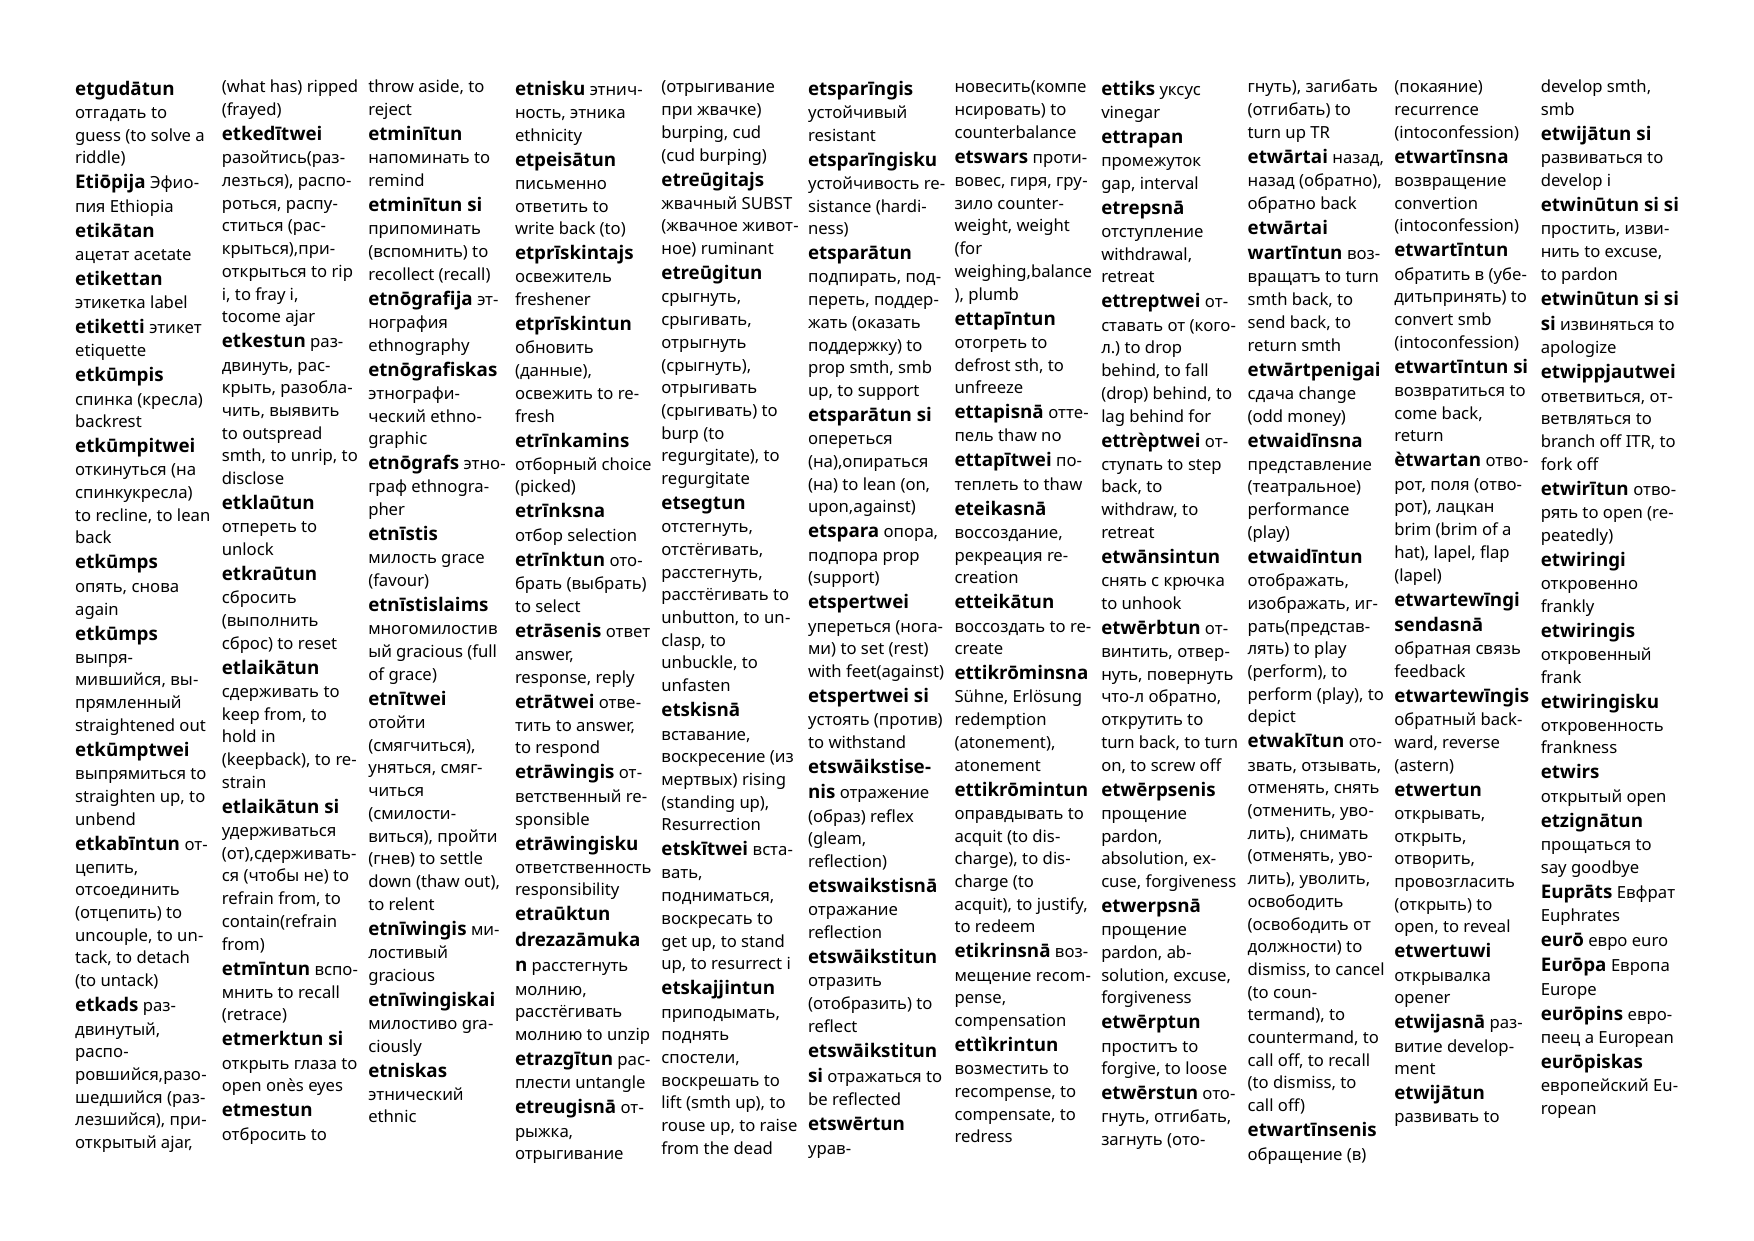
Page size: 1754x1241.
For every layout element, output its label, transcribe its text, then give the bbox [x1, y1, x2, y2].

text etmestun отбро­сить to [222, 1097, 359, 1145]
text ettikrōmintun оправдывать to acquit (to dis­charge), to dis­charge (to acquit), to justify, to re­deem [954, 776, 1092, 938]
text etikrinsnā воз­мещение recom­pense, compensa­tion [954, 938, 1092, 1031]
text etwinūtun si si si извиняться to apologize [1541, 285, 1679, 359]
text etreūgitajs жвачный SUBST (жвачное живот­ное) ruminant [661, 166, 799, 259]
text etsparātun si опереться (на),опираться (на) to lean (on, upon,against) [808, 401, 945, 518]
text etspertwei упереться (нога­ми) to set (rest) with feet(against) [808, 589, 945, 682]
text etwiringi откро­венно frankly [1541, 546, 1679, 617]
text etswāikstise­nis отражение (об­раз) reflex (gleam, reflection) [808, 753, 945, 872]
text etrepsnā отступ­ление withdrawal, retreat [1101, 194, 1238, 288]
text etrāwingis от­ветственный re­sponsible [515, 759, 652, 830]
text etsparīngis устойчивый resis­tant [808, 75, 945, 146]
text etnōgrafiskas этнографи-ческий ethno­graphic [368, 356, 506, 449]
text (what has) ripped (frayed) [222, 75, 359, 120]
text etwertuwi открывалка opener [1394, 938, 1532, 1009]
text ettìkrintun воз­местить to recom­pense, to compen­sate, to redress [954, 1031, 1092, 1148]
text eurōpiskas европейский Eu­ropean [1541, 1048, 1679, 1119]
text etwertun откры­вать, открыть, отворить, провоз­гласить (открыть) to open, to reveal [1394, 776, 1532, 938]
text eteikasnā воссоздание, ре­креация re-cre­ation [954, 495, 1092, 589]
text (отрыгивание при жвачке) burp­ing, cud (cud burp­ing) [661, 75, 799, 166]
text etkūmpis спин­ка (кресла) back­rest [75, 362, 213, 432]
text eurōpins евро­пеец a European [1541, 1000, 1679, 1048]
text etwijātun разви­вать to [1394, 1079, 1532, 1128]
text etprīskintun об­новить (данные), освежить to re­fresh [515, 311, 652, 427]
text ettiks уксус vine­gar [1101, 75, 1238, 123]
text etnisku этнич­ность, этника eth­nicity [515, 75, 652, 146]
text гнуть), загибать (отгибать) to turn up TR [1247, 75, 1385, 143]
text etrīnktun ото­брать (выбрать) to select [515, 546, 652, 617]
text etmīntun вспо­мнить to recall (re­trace) [222, 955, 359, 1026]
text (по­каяние) recur­rence (intoconfes­sion) [1394, 75, 1532, 143]
text etwakītun ото­звать, отзывать, отменять, снять (отменить, уво­лить), снимать (отменять, уво­лить), уволить, освободить (осво­бодить от долж­ности) to dismiss, to cancel (to coun­termand), to coun­termand, to call off, to recall (to dis­miss, to call off) [1247, 728, 1385, 1117]
text etsparātun под­пирать, под­переть, поддер­жать (оказать поддержку) to prop smth, smb up, to support [808, 239, 945, 401]
text etiketti этикет etiquette [75, 313, 213, 362]
text develop smth, smb [1541, 75, 1679, 120]
text etsegtun отстег­нуть, отстёгивать, расстегнуть, расстёгивать to unbutton, to un­clasp, to unbuckle, to unfasten [661, 489, 799, 697]
text etswāikstitun si отражаться to be reflected [808, 1037, 945, 1111]
text ettrèptwei от­ступать to step back, to withdraw, to retreat [1101, 427, 1238, 543]
text etkads раз­двинутый, распо­ровшийся,разо­шедшийся (раз­лезшийся), при­открытый ajar, [75, 992, 213, 1153]
text Eurōpa Европа Europe [1541, 952, 1679, 1000]
text etkestun раз­двинуть, рас­крыть, разобла­чить, выявить to outspread smth, to unrip, to disclose [222, 328, 359, 489]
text etgudātun отга­дать to guess (to solve a riddle) [75, 75, 213, 169]
text etwānsintun снять с крючка to unhook [1101, 543, 1238, 614]
text etrātwei отве­тить to answer, to respond [515, 688, 652, 759]
text etreūgitun срыгнуть, срыги­вать, отрыгнуть (срыгнуть), отры­гивать (срыги­вать) to burp (to regurgitate), to re­gurgitate [661, 259, 799, 489]
text etminītun si припоминать (вспомнить) to recollect (recall) [368, 191, 506, 285]
text etswāikstitun отразить (отобра­зить) to reflect [808, 943, 945, 1037]
text etikettan этикет­ка label [75, 265, 213, 313]
text etwartīntun обратить в (убе­дитьпринять) to convert smb (into­confession) [1394, 237, 1532, 353]
text etspertwei si устоять (против) to withstand [808, 682, 945, 753]
text ètwartan отво­рот, поля (отво­рот), лацкан brim (brim of a hat), lapel, flap (lapel) [1394, 447, 1532, 586]
text etmerktun si открыть глаза to open onès eyes [222, 1026, 359, 1097]
text etskajjintun приподымать, поднять спостели, воскрешать to lift (smth up), to rouse up, to raise from the dead [661, 975, 799, 1159]
text etkabīntun от­цепить, отсоеди­нить (отцепить) to uncouple, to un­tack, to detach (to untack) [75, 830, 213, 992]
text etwartewīngis обратный back­ward, reverse (astern) [1394, 682, 1532, 776]
text etwerpsnā про­щение pardon, ab­solution, excuse, forgiveness [1101, 892, 1238, 1009]
text etikātan ацетат acetate [75, 217, 213, 265]
text etnōgrafs этно­граф ethnogra­pher [368, 449, 506, 521]
text etpeisātun письменно отве­тить to write back (to) [515, 146, 652, 239]
text etrāwingisku ответственность responsibility [515, 830, 652, 901]
text etraūktun drezazāmukan расстегнуть мол­нию, расстёги­вать молнию to unzip [515, 901, 652, 1045]
text etwirītun отво­рять to open (re­peatedly) [1541, 475, 1679, 546]
text etspara опора, подпора prop (support) [808, 518, 945, 589]
text etprīskintajs освежитель fresh­ener [515, 239, 652, 311]
text etwartīnsna возвращение con­vertion (intocon­fession) [1394, 143, 1532, 237]
text etrīnksna отбор selection [515, 498, 652, 546]
text ettapītwei по­теплеть to thaw [954, 447, 1092, 495]
text etkūmptwei вы­прямиться to straighten up, to unbend [75, 736, 213, 830]
text новесить(компен­сировать) to coun­terbalance [954, 75, 1092, 143]
text etwijasnā раз­витие develop­ment [1394, 1009, 1532, 1079]
text etkūmpitwei откинуться (на спинкукресла) to recline, to lean back [75, 432, 213, 549]
text etwārtpenigai сдача change (odd money) [1247, 356, 1385, 427]
text etkedītwei разойтись(раз­лезться), распо­роться, распу­ститься (рас­крыться),при­открыться to rip i, to fray i, tocome ajar [222, 120, 359, 328]
text ettrapan проме­жуток gap, inter­val [1101, 123, 1238, 194]
text etnīwingiskai милостиво gra­ciously [368, 986, 506, 1057]
text etrīnkamins от­борный choice (picked) [515, 427, 652, 498]
text etzignātun про­щаться to say goodbye [1541, 807, 1679, 878]
text Euprāts Евфрат Euphrates [1541, 878, 1679, 926]
text ettapisnā отте­пель thaw no [954, 398, 1092, 447]
text etwaidīnsna представление (театральное) performance (play) [1247, 427, 1385, 543]
text etwinūtun si si простить, изви­нить to excuse, to pardon [1541, 191, 1679, 285]
text etwārtai назад, назад (обратно), обратно back [1247, 143, 1385, 214]
text etreugisnā от­рыжка, отрыгива­ние [515, 1094, 652, 1164]
text etwartīntun si возвратиться to come back, return [1394, 353, 1532, 447]
text etwippjautwei ответвиться, от­ветвляться to branch off ITR, to fork off [1541, 359, 1679, 475]
text etlaikātun si удерживаться (от),сдерживать­ся (чтобы не) to refrain from, to contain(refrain from) [222, 793, 359, 955]
text etwartīnsenis обращение (в) [1247, 1117, 1385, 1165]
text etteikātun воссоздать to re-create [954, 589, 1092, 659]
text etrāsenis ответ answer, response, reply [515, 617, 652, 688]
text etwērpsenis прощение pardon, absolution, ex­cuse, forgive­ness [1101, 776, 1238, 892]
text ettapīntun ото­греть to defrost sth, to unfreeze [954, 305, 1092, 398]
text etniskas этниче­ский ethnic [368, 1057, 506, 1128]
text etwartewīngi sendasnā обратная связь feedback [1394, 586, 1532, 682]
text eurō евро euro [1541, 926, 1679, 952]
text etwērptun про­ститъ to forgive, to loose [1101, 1009, 1238, 1079]
text etwaidīntun отображать, изображать, иг­рать(представ­лять) to play (per­form), to perform (play), to depict [1247, 543, 1385, 728]
text etnīstislaims многомилостивый gracious (full of grace) [368, 591, 506, 685]
text etswērtun урав­ [808, 1111, 945, 1159]
text ettreptwei от­ставать от (кого-л.) to drop behind, to fall (drop) be­hind, to lag behind for [1101, 288, 1238, 427]
text etklaūtun отпереть to unlock [222, 489, 359, 560]
text etskītwei вста­вать, поднимать­ся, воскресать to get up, to stand up, to resurrect i [661, 836, 799, 975]
text etkraūtun сбро­сить (выполнить сброс) to reset [222, 560, 359, 654]
text Etiōpija Эфио­пия Ethiopia [75, 169, 213, 217]
text etwijātun si развиваться to develop i [1541, 120, 1679, 191]
text etwērstun ото­гнуть, отгибать, загнуть (ото­ [1101, 1079, 1238, 1151]
text ettikrōminsna Sühne, Erlösung redemption (atone­ment), atonement [954, 659, 1092, 776]
text etwērbtun от­винтить, отвер­нуть, повернуть что-л обратно, открутить to turn back, to turn on, to screw off [1101, 614, 1238, 776]
text etsparīngisku устойчивость re­sistance (hardi­ness) [808, 146, 945, 239]
text etswaikstisnā отражание reflec­tion [808, 872, 945, 943]
text etlaikātun сдер­живать to keep from, to hold in (keepback), to re­strain [222, 654, 359, 793]
text etrazgītun рас­плести untangle [515, 1045, 652, 1094]
text etswars проти­вовес, гиря, гру­зило counter­weight, weight (for weighing,balance), plumb [954, 143, 1092, 305]
text etkūmps выпря­мившийся, вы­прямленный straightened out [75, 620, 213, 736]
text etnīwingis ми­лостивый gracious [368, 915, 506, 986]
text etnītwei отойти (смягчиться), уняться, смяг-читься (смилости­виться), пройти (гнев) to settle down (thaw out), to relent [368, 685, 506, 915]
text etkūmps опять, снова again [75, 549, 213, 620]
text etnīstis милость grace (favour) [368, 521, 506, 591]
text etminītun напо­минать to remind [368, 120, 506, 191]
text etwārtai wartīntun воз­вращатъ to turn smth back, to send back, to return smth [1247, 214, 1385, 356]
text etwirs открытый open [1541, 759, 1679, 807]
text etnōgrafija эт­нография ethnog­raphy [368, 285, 506, 356]
text throw aside, to reject [368, 75, 506, 120]
text etwiringis откровенный frank [1541, 617, 1679, 688]
text etskisnā встава­ние, воскресение (из мертвых) ris­ing (standing up), Resurrection [661, 697, 799, 836]
text etwiringisku откровенность frankness [1541, 688, 1679, 759]
